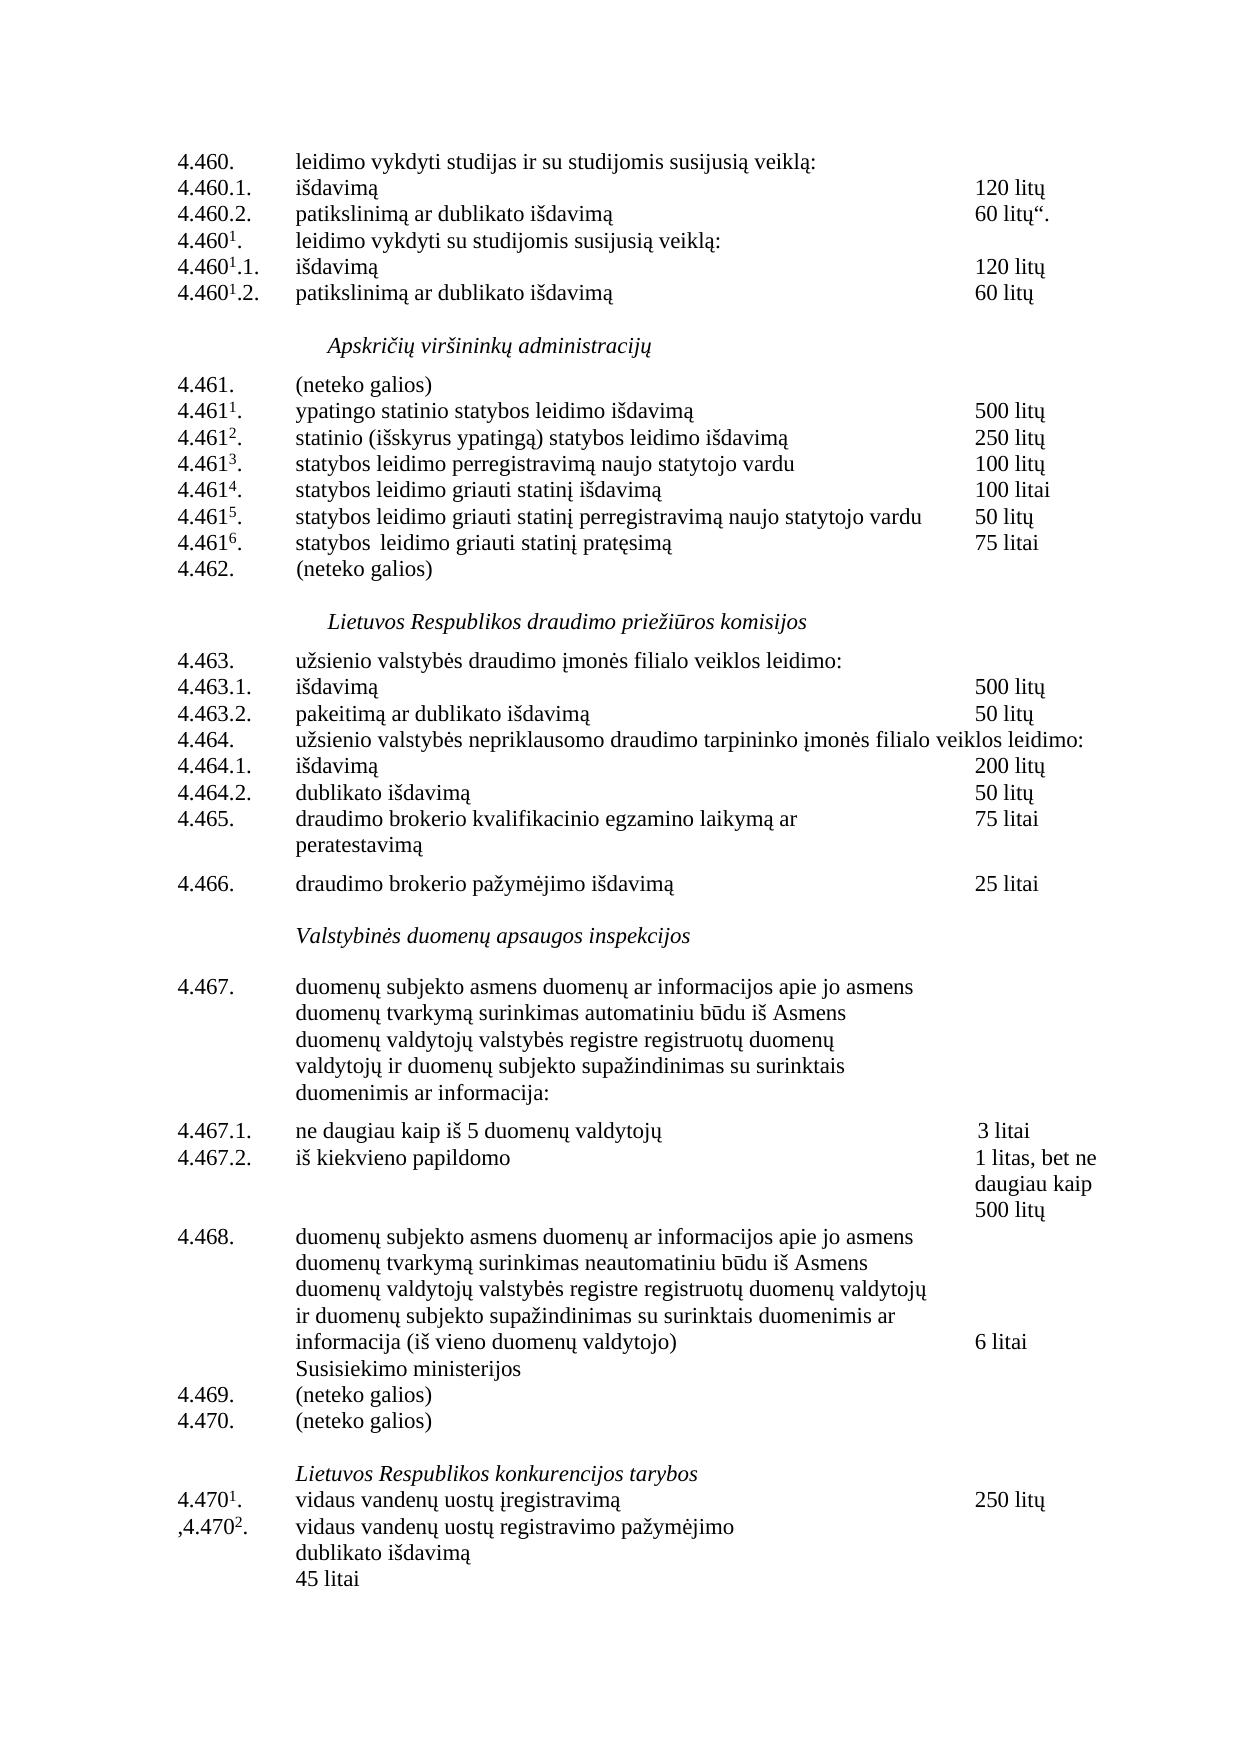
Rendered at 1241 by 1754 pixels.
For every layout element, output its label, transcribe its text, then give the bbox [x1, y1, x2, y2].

text 4.464.2. dublikato išdavimą 50 litų [177, 779, 1122, 805]
text 4.463.2. pakeitimą ar dublikato išdavimą 50 litų [177, 700, 1122, 726]
text 4.469. (neteko galios) [177, 1381, 1122, 1407]
text duomenų valdytojų valstybės registre registruotų duomenų valdytojų [177, 1276, 1122, 1302]
text Lietuvos Respublikos draudimo priežiūros komisijos [252, 608, 1122, 634]
text ,4.4702. vidaus vandenų uostų registravimo pažymėjimo [177, 1513, 1122, 1539]
text informacija (iš vieno duomenų valdytojo) 6 litai [177, 1328, 1122, 1354]
text Valstybinės duomenų apsaugos inspekcijos [177, 922, 916, 948]
text 4.465. draudimo brokerio kvalifikacinio egzamino laikymą ar 75 litai [177, 805, 1122, 832]
text Lietuvos Respublikos konkurencijos tarybos [177, 1460, 945, 1486]
text 4.4701. vidaus vandenų uostų įregistravimą 250 litų [177, 1486, 1122, 1513]
text Apskričių viršininkų administracijų [252, 332, 1122, 358]
text 4.470. (neteko galios) [177, 1407, 1122, 1434]
text 4.4611. ypatingo statinio statybos leidimo išdavimą 500 litų [177, 397, 1122, 424]
text dublikato išdavimą 45 litai [177, 1539, 945, 1592]
text 4.4615. statybos leidimo griauti statinį perregistravimą naujo statytojo vardu 50 litų [177, 503, 1122, 529]
text peratestavimą [177, 832, 1122, 858]
text 4.460.1. išdavimą 120 litų [177, 174, 1122, 200]
text 4.4601.1. išdavimą 120 litų [177, 253, 1122, 279]
text 4.468. duomenų subjekto asmens duomenų ar informacijos apie jo asmens [177, 1223, 1122, 1249]
text 4.464.1. išdavimą 200 litų [177, 752, 1122, 779]
text 4.460. leidimo vykdyti studijas ir su studijomis susijusią veiklą: [177, 148, 1122, 174]
text 4.4613. statybos leidimo perregistravimą naujo statytojo vardu 100 litų [177, 450, 1122, 476]
text 4.464. užsienio valstybės nepriklausomo draudimo tarpininko įmonės filialo veiklos leidimo: [177, 726, 1122, 752]
text 4.4616. statybos leidimo griauti statinį pratęsimą 75 litai [177, 529, 1122, 556]
text 4.466. draudimo brokerio pažymėjimo išdavimą 25 litai [177, 870, 1122, 897]
text 4.461. (neteko galios) [177, 371, 1122, 397]
text 4.4614. statybos leidimo griauti statinį išdavimą 100 litai [177, 476, 1122, 503]
text 4.460.2. patikslinimą ar dublikato išdavimą 60 litų“. [177, 200, 1122, 227]
text 4.463. užsienio valstybės draudimo įmonės filialo veiklos leidimo: [177, 647, 1122, 673]
text 4.463.1. išdavimą 500 litų [177, 673, 1122, 700]
text ir duomenų subjekto supažindinimas su surinktais duomenimis ar [177, 1302, 1122, 1328]
text 4.4612. statinio (išskyrus ypatingą) statybos leidimo išdavimą 250 litų [177, 424, 1122, 450]
text 4.467.1. ne daugiau kaip iš 5 duomenų valdytojų 3 litai [177, 1117, 1122, 1144]
text 4.467. duomenų subjekto asmens duomenų ar informacijos apie jo asmens duomenų tvarkymą surinkimas automatiniu būdu iš Asmens duomenų valdytojų valstybės registre registruotų duomenų valdytojų ir duomenų subjekto supažindinimas su surinktais duomenimis ar informacija: [177, 973, 916, 1105]
text 4.4601. leidimo vykdyti su studijomis susijusią veiklą: [177, 227, 1122, 253]
text duomenų tvarkymą surinkimas neautomatiniu būdu iš Asmens [177, 1249, 1122, 1276]
text 4.4601.2. patikslinimą ar dublikato išdavimą 60 litų [177, 279, 1122, 306]
text Susisiekimo ministerijos [177, 1354, 1122, 1381]
text 4.467.2. iš kiekvieno papildomo 1 litas, bet ne daugiau kaip 500 litų [177, 1144, 1122, 1223]
list (neteko galios) [177, 556, 1122, 582]
